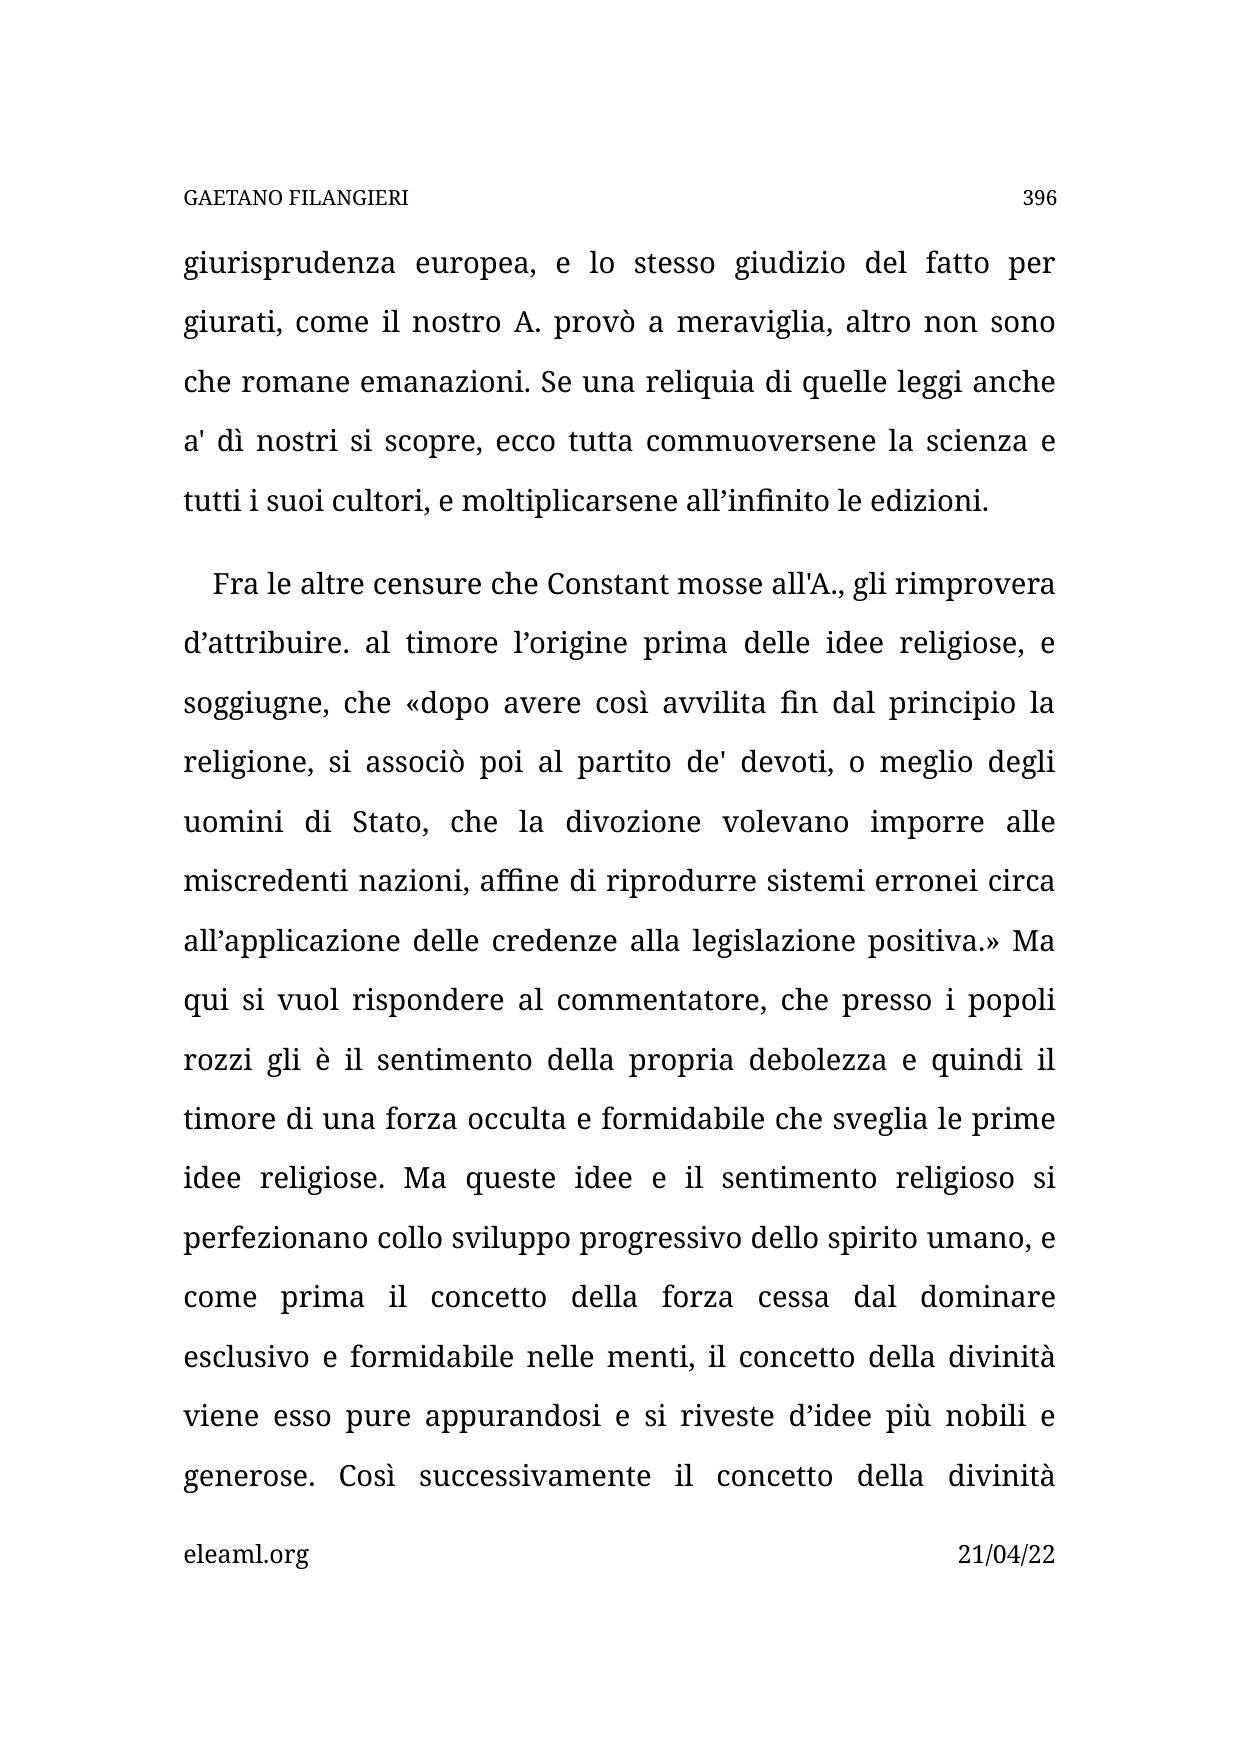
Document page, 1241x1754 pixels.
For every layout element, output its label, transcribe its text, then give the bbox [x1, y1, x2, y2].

text Fra le altre censure che Constant mosse all'A., gli rimprovera d’attribuire. al timore l’origine prima delle idee religiose, e soggiugne, che «dopo avere così avvilita fin dal principio la religione, si associò poi al partito de' devoti, o meglio degli uomini di Stato, che la divozione volevano imporre alle miscredenti nazioni, affine di riprodurre sistemi erronei circa all’applicazione delle credenze alla legislazione positiva.» Ma qui si vuol rispondere al commentatore, che presso i popoli rozzi gli è il sentimento della propria debolezza e quindi il timore di una forza occulta e formidabile che sveglia le prime idee religiose. Ma queste idee e il sentimento religioso si perfezionano collo sviluppo progressivo dello spirito umano, e come prima il concetto della forza cessa dal dominare esclusivo e formidabile nelle menti, il concetto della divinità viene esso pure appurandosi e si riveste d’idee più nobili e generose. Così successivamente il concetto della divinità [183, 563, 1057, 1495]
text giurisprudenza europea, e lo stesso giudizio del fatto per giurati, come il nostro A. provò a meraviglia, altro non sono che romane emanazioni. Se una reliquia di quelle leggi anche a' dì nostri si scopre, ecco tutta commuoversene la scienza e tutti i suoi cultori, e moltiplicarsene all’infinito le edizioni. [183, 242, 1057, 519]
